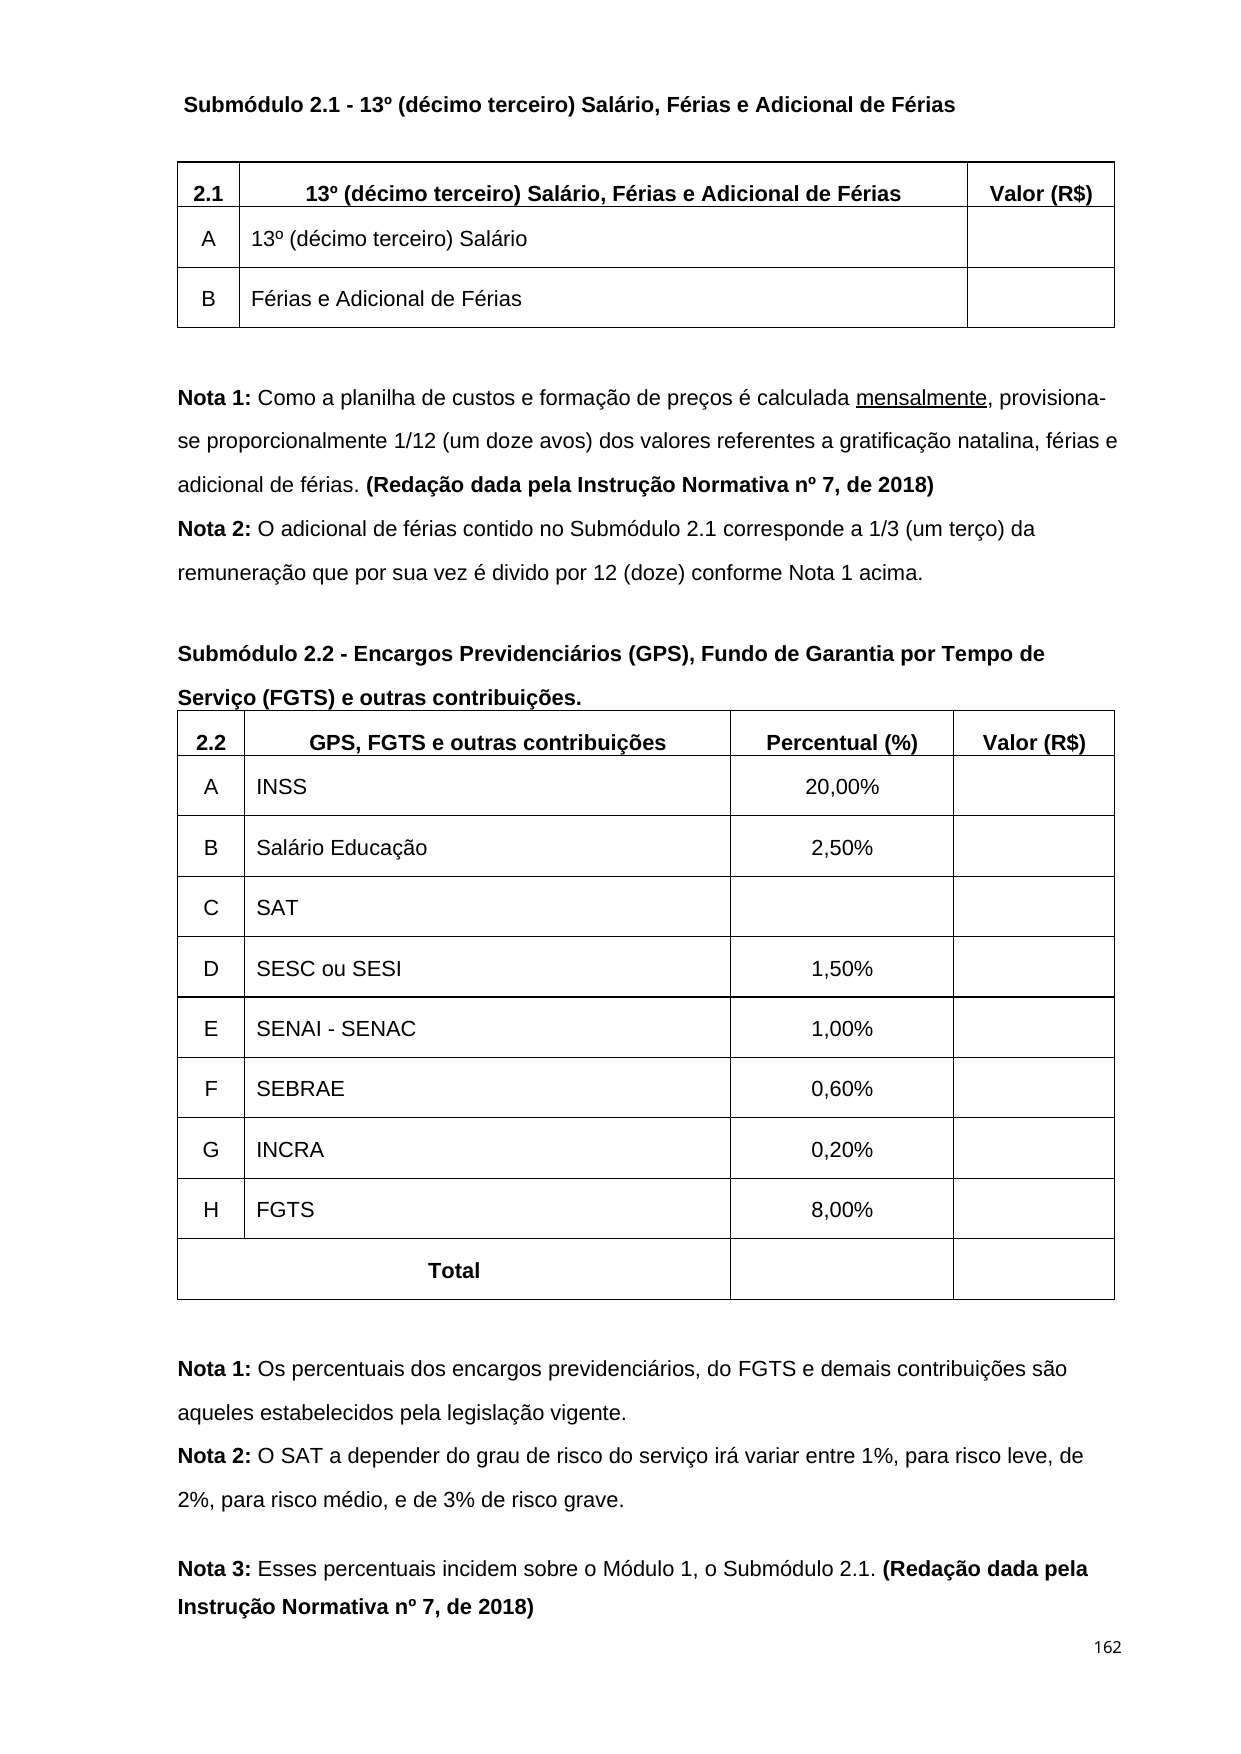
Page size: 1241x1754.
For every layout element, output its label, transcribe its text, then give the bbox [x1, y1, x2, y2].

table_cell [731, 1239, 953, 1298]
table_cell [954, 756, 1114, 815]
table_cell 20,00% [731, 756, 953, 815]
table_cell [968, 207, 1114, 267]
table_header 2.2 [178, 711, 244, 755]
table_cell E [178, 998, 244, 1057]
table_cell F [178, 1058, 244, 1117]
table_header Valor (R$) [968, 163, 1114, 206]
table_header 2.1 [178, 163, 239, 206]
text Nota 2: O SAT a depender do grau de risco do serviço irá variar entre 1%, para risco leve, de 2%, para risco médio, e de 3% de risco grave. [177, 1425, 1122, 1512]
table_cell 13º (décimo terceiro) Salário [240, 207, 967, 267]
table_cell SAT [245, 877, 730, 936]
table_cell 1,50% [731, 937, 953, 996]
text Submódulo 2.2 - Encargos Previdenciários (GPS), Fundo de Garantia por Tempo de Serviço (FGTS) e outras contribuições. [177, 622, 1122, 710]
table_cell 8,00% [731, 1179, 953, 1238]
table_cell SESC ou SESI [245, 937, 730, 996]
table_cell Salário Educação [245, 816, 730, 876]
table_cell B [178, 816, 244, 876]
table_cell 0,60% [731, 1058, 953, 1117]
text Submódulo 2.1 - 13º (décimo terceiro) Salário, Férias e Adicional de Férias [177, 74, 1122, 118]
table_header Valor (R$) [954, 711, 1114, 755]
table_cell A [178, 207, 239, 267]
table_cell 1,00% [731, 998, 953, 1057]
table_cell Férias e Adicional de Férias [240, 268, 967, 327]
table_cell [954, 1058, 1114, 1117]
table_cell Total [178, 1239, 730, 1298]
table_cell [954, 1179, 1114, 1238]
table_cell INCRA [245, 1118, 730, 1178]
table_cell 2,50% [731, 816, 953, 876]
table_cell [731, 877, 953, 936]
table_cell [954, 1239, 1114, 1298]
table_header GPS, FGTS e outras contribuições [245, 711, 730, 755]
table_cell [954, 1118, 1114, 1178]
table_cell G [178, 1118, 244, 1178]
table_cell B [178, 268, 239, 327]
text Nota 3: Esses percentuais incidem sobre o Módulo 1, o Submódulo 2.1. (Redação dada pela Instrução Normativa nº 7, de 2018) [177, 1556, 1122, 1619]
table_cell [954, 937, 1114, 996]
table_cell [954, 877, 1114, 936]
table_cell H [178, 1179, 244, 1238]
table_cell 0,20% [731, 1118, 953, 1178]
table_cell C [178, 877, 244, 936]
text Nota 2: O adicional de férias contido no Submódulo 2.1 corresponde a 1/3 (um terço) da remuneração que por sua vez é divido por 12 (doze) conforme Nota 1 acima. [177, 497, 1122, 584]
table_cell FGTS [245, 1179, 730, 1238]
table_cell [968, 268, 1114, 327]
table_cell INSS [245, 756, 730, 815]
text Nota 1: Os percentuais dos encargos previdenciários, do FGTS e demais contribuições são aqueles estabelecidos pela legislação vigente. [177, 1337, 1122, 1425]
text Nota 1: Como a planilha de custos e formação de preços é calculada mensalmente, provisiona-se proporcionalmente 1/12 (um doze avos) dos valores referentes a gratificação natalina, férias e adicional de férias. (Redação dada pela Instrução Normativa nº 7, de 2018) [177, 366, 1122, 497]
table_cell [954, 998, 1114, 1057]
table_cell D [178, 937, 244, 996]
table_cell A [178, 756, 244, 815]
table_cell SEBRAE [245, 1058, 730, 1117]
table_cell SENAI - SENAC [245, 998, 730, 1057]
table_cell [954, 816, 1114, 876]
table_header Percentual (%) [731, 711, 953, 755]
table_header 13º (décimo terceiro) Salário, Férias e Adicional de Férias [240, 163, 967, 206]
